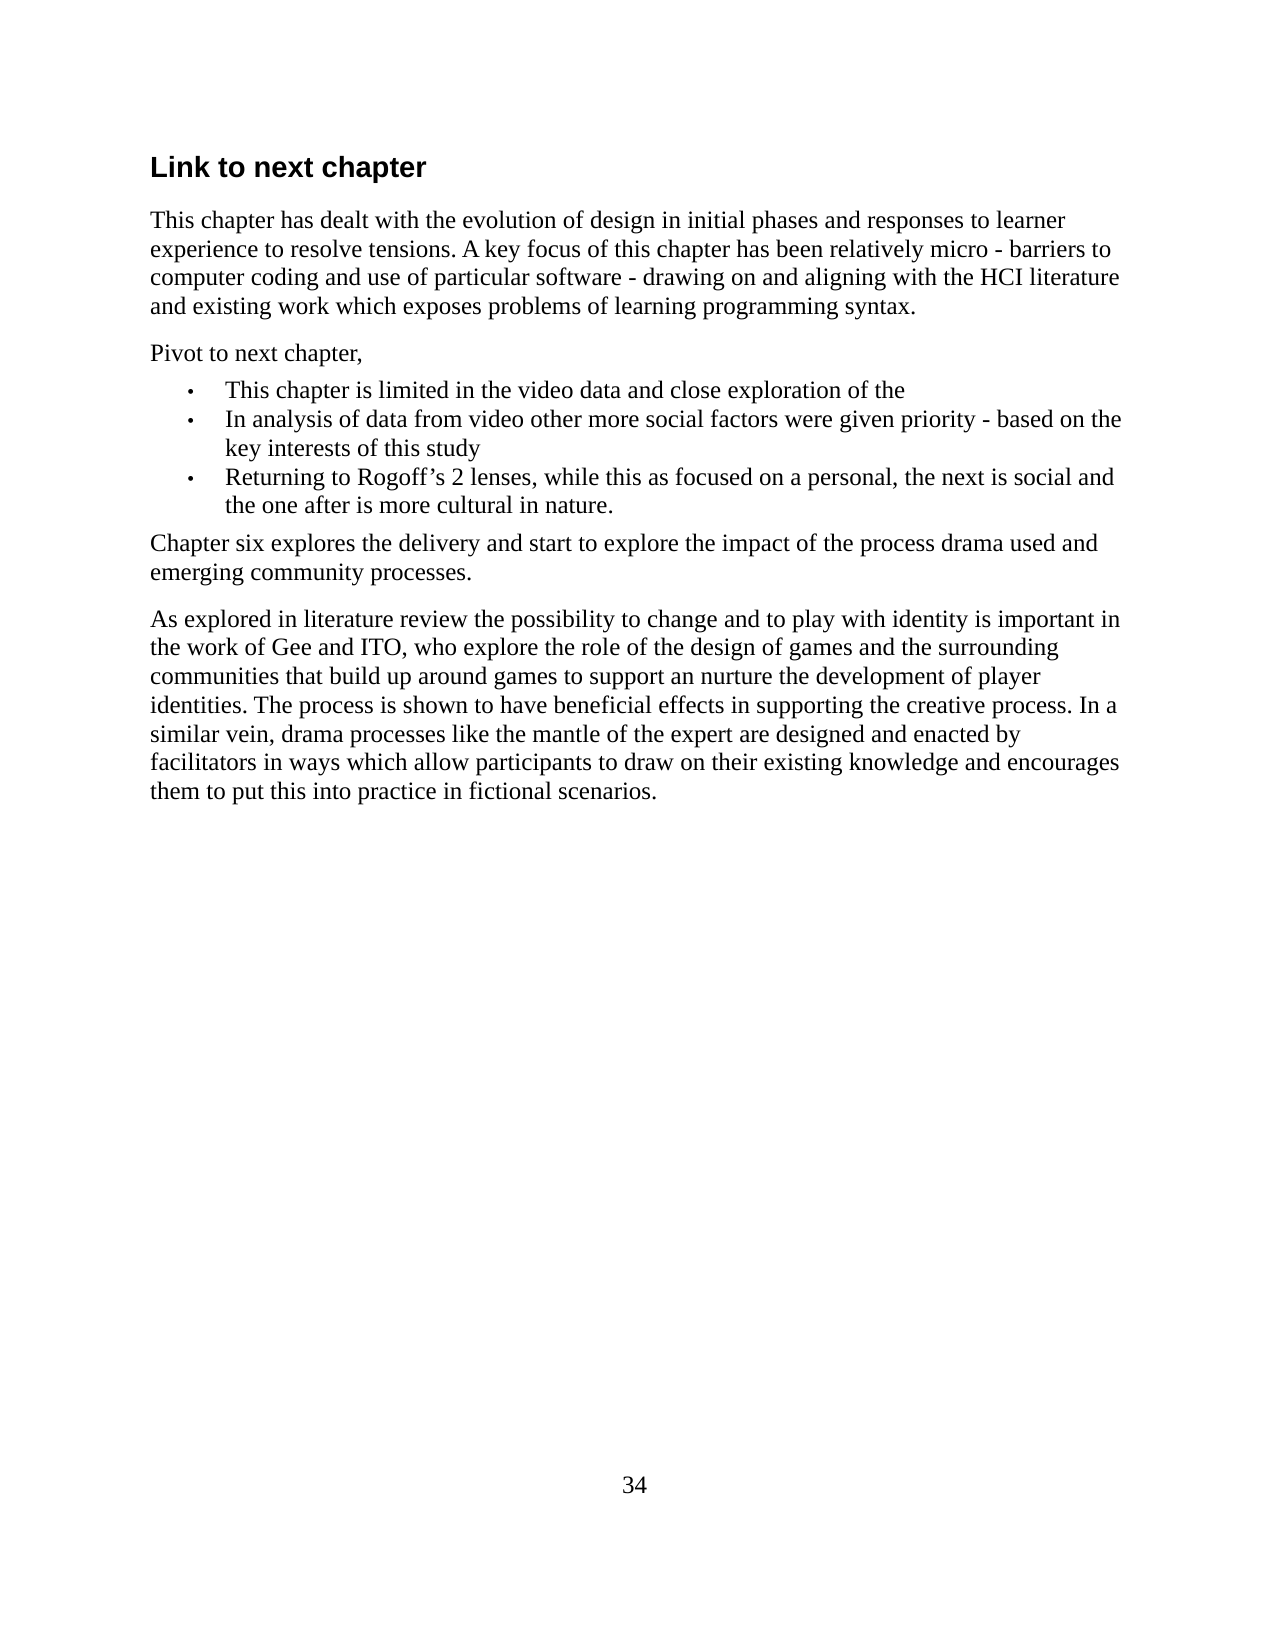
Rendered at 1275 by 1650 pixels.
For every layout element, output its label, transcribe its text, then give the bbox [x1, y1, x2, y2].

list Returning to Rogoff’s 2 lenses, while this as focused on a personal, the next is social and the one after is more cultural in nature. [187, 462, 1125, 519]
subtitle Link to next chapter [150, 150, 1125, 183]
list This chapter is limited in the video data and close exploration of the [187, 376, 1125, 404]
text Pivot to next chapter, [150, 338, 1125, 367]
text As explored in literature review the possibility to change and to play with identity is important in the work of Gee and ITO, who explore the role of the design of games and the surrounding communities that build up around games to support an nurture the development of player identities. The process is shown to have beneficial effects in supporting the creative process. In a similar vein, drama processes like the mantle of the expert are designed and enacted by facilitators in ways which allow participants to draw on their existing knowledge and encourages them to put this into practice in fictional scenarios. [150, 604, 1125, 805]
text This chapter has dealt with the evolution of design in initial phases and responses to learner experience to resolve tensions. A key focus of this chapter has been relatively micro - barriers to computer coding and use of particular software - drawing on and aligning with the HCI literature and existing work which exposes problems of learning programming syntax. [150, 205, 1125, 320]
list In analysis of data from video other more social factors were given priority - based on the key interests of this study [187, 404, 1125, 462]
text Chapter six explores the delivery and start to explore the impact of the process drama used and emerging community processes. [150, 528, 1125, 586]
